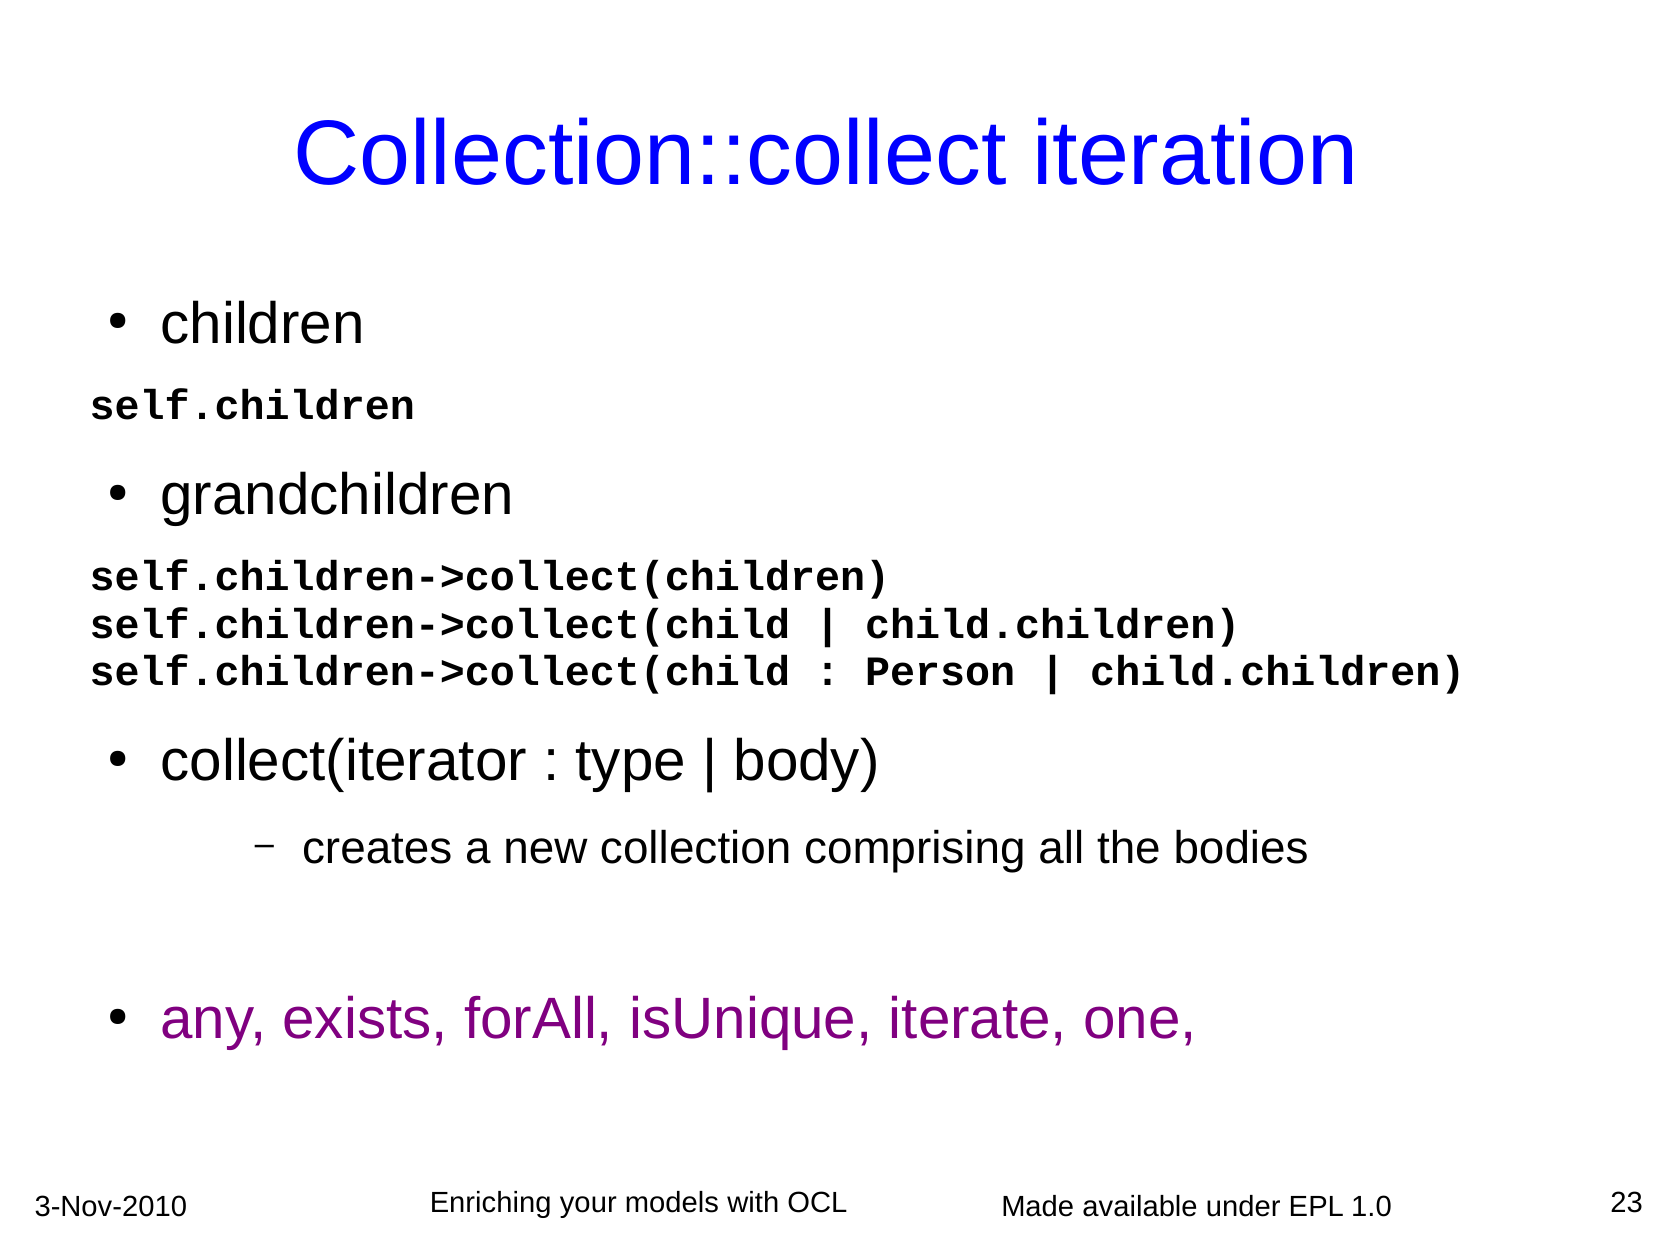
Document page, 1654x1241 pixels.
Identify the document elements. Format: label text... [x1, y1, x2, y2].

list children self.children grandchildren self.children->collect(children) self.children->collect(child | child.children) self.children->collect(child : Person | child.children) collect(iterator : type | body) creates a new collection comprising all the bodies any, exists, forAll, isUnique, iterate, one, [89, 290, 1578, 1094]
title Collection::collect iteration [82, 56, 1571, 250]
